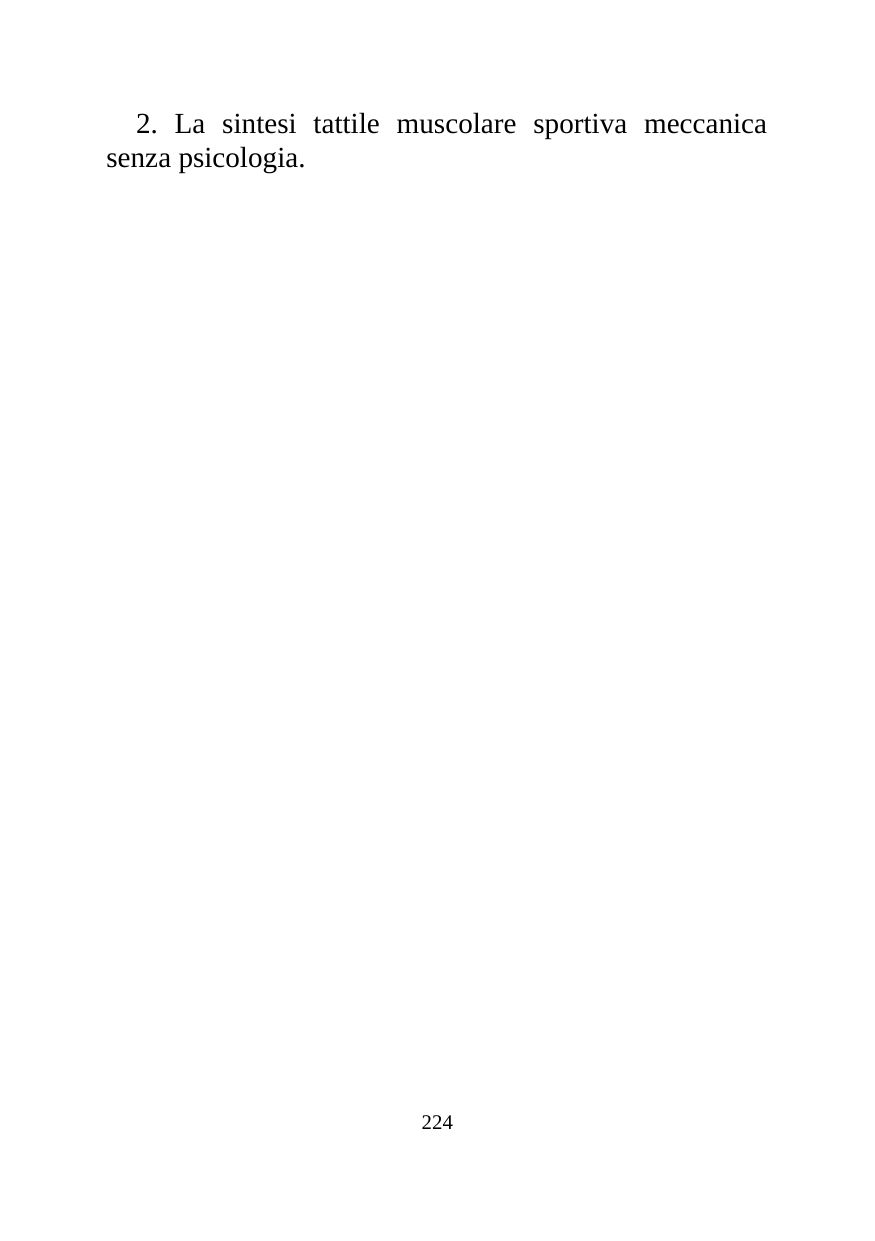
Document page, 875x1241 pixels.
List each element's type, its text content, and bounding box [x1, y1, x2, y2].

text 2. La sintesi tattile muscolare sportiva meccanica senza psicologia. [106, 106, 768, 173]
